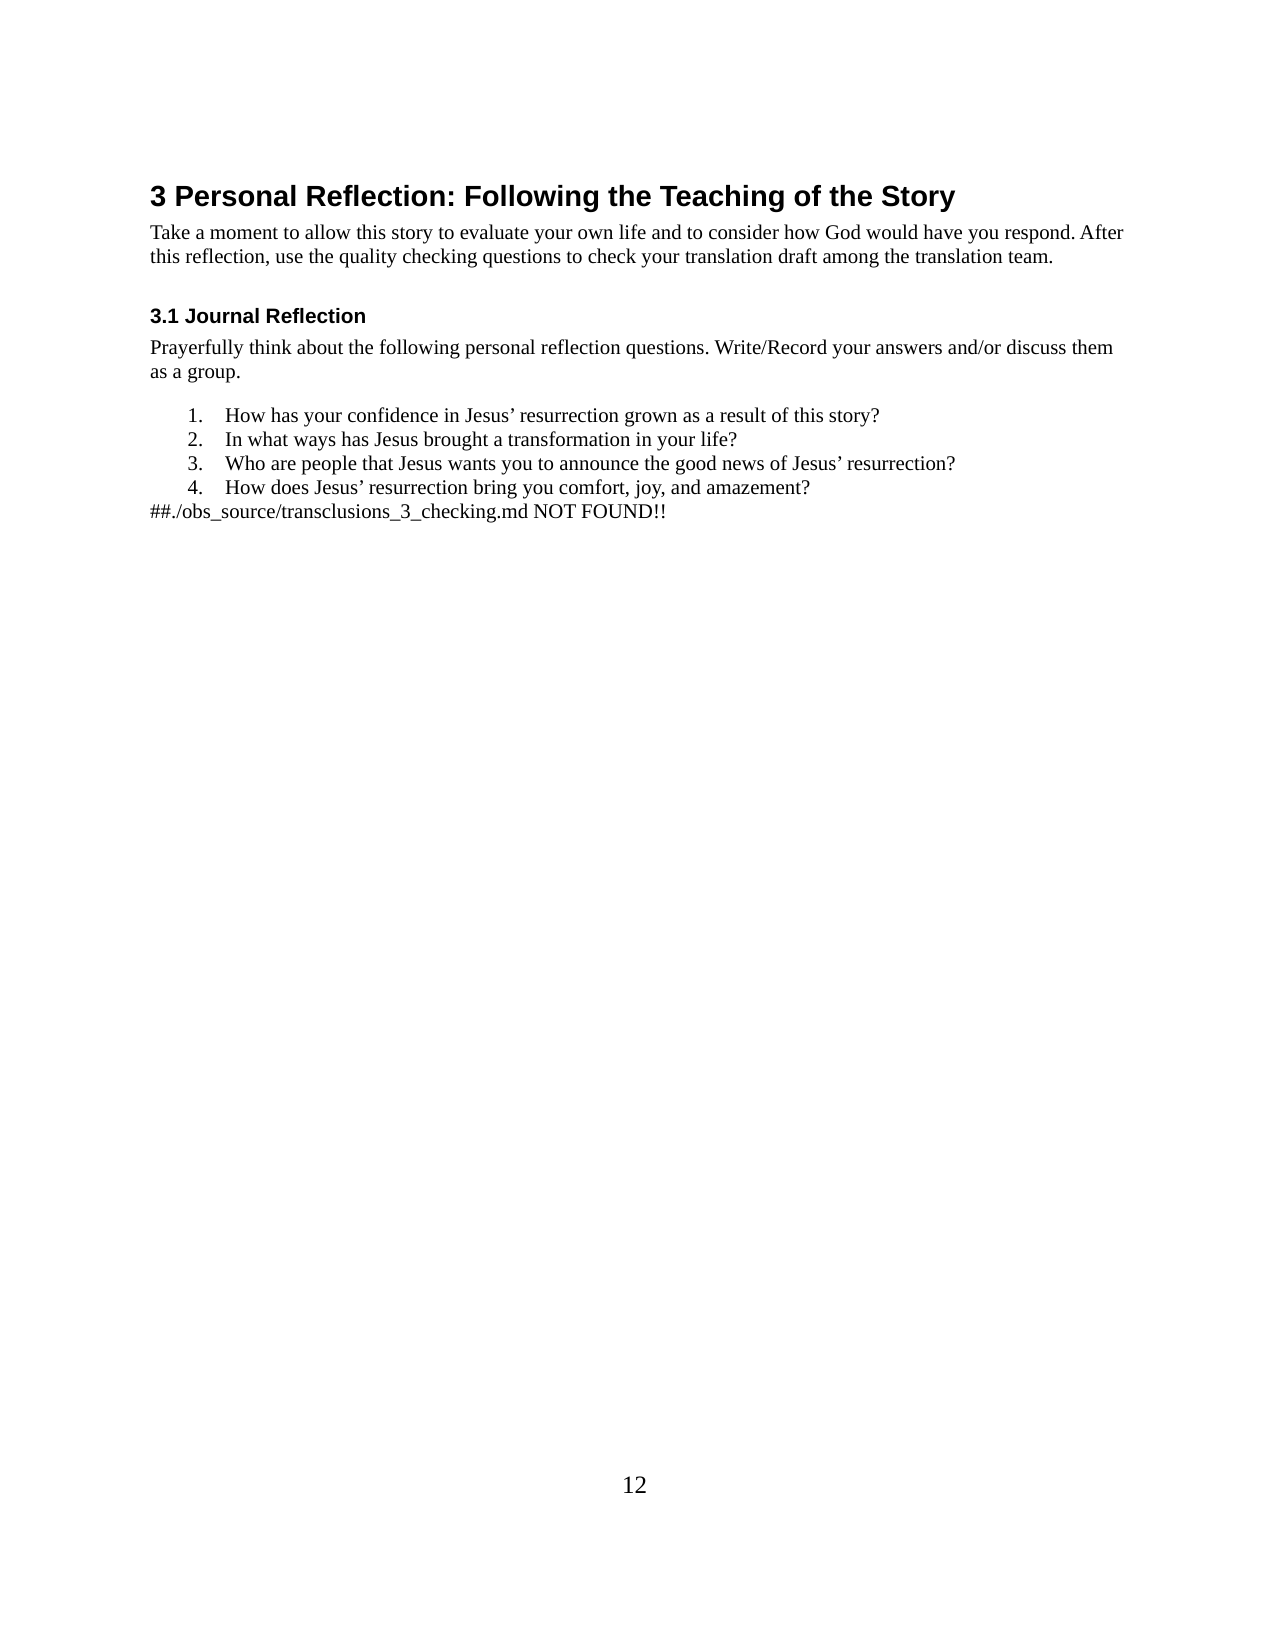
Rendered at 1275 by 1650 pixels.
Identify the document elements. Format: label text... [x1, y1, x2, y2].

list How has your confidence in Jesus’ resurrection grown as a result of this story? [187, 403, 1125, 427]
list Who are people that Jesus wants you to announce the good news of Jesus’ resurrection? [187, 451, 1125, 475]
list How does Jesus’ resurrection bring you comfort, joy, and amazement? [187, 475, 1125, 499]
list In what ways has Jesus brought a transformation in your life? [187, 427, 1125, 451]
text Take a moment to allow this story to evaluate your own life and to consider how God would have you respond. After this reflection, use the quality checking questions to check your translation draft among the translation team. [150, 220, 1125, 268]
subtitle 3.1 Journal Reflection [150, 304, 1125, 328]
text ##./obs_source/transclusions_3_checking.md NOT FOUND!! [150, 499, 1125, 523]
text Prayerfully think about the following personal reflection questions. Write/Record your answers and/or discuss them as a group. [150, 335, 1125, 383]
subtitle 3 Personal Reflection: Following the Teaching of the Story [150, 179, 1125, 212]
